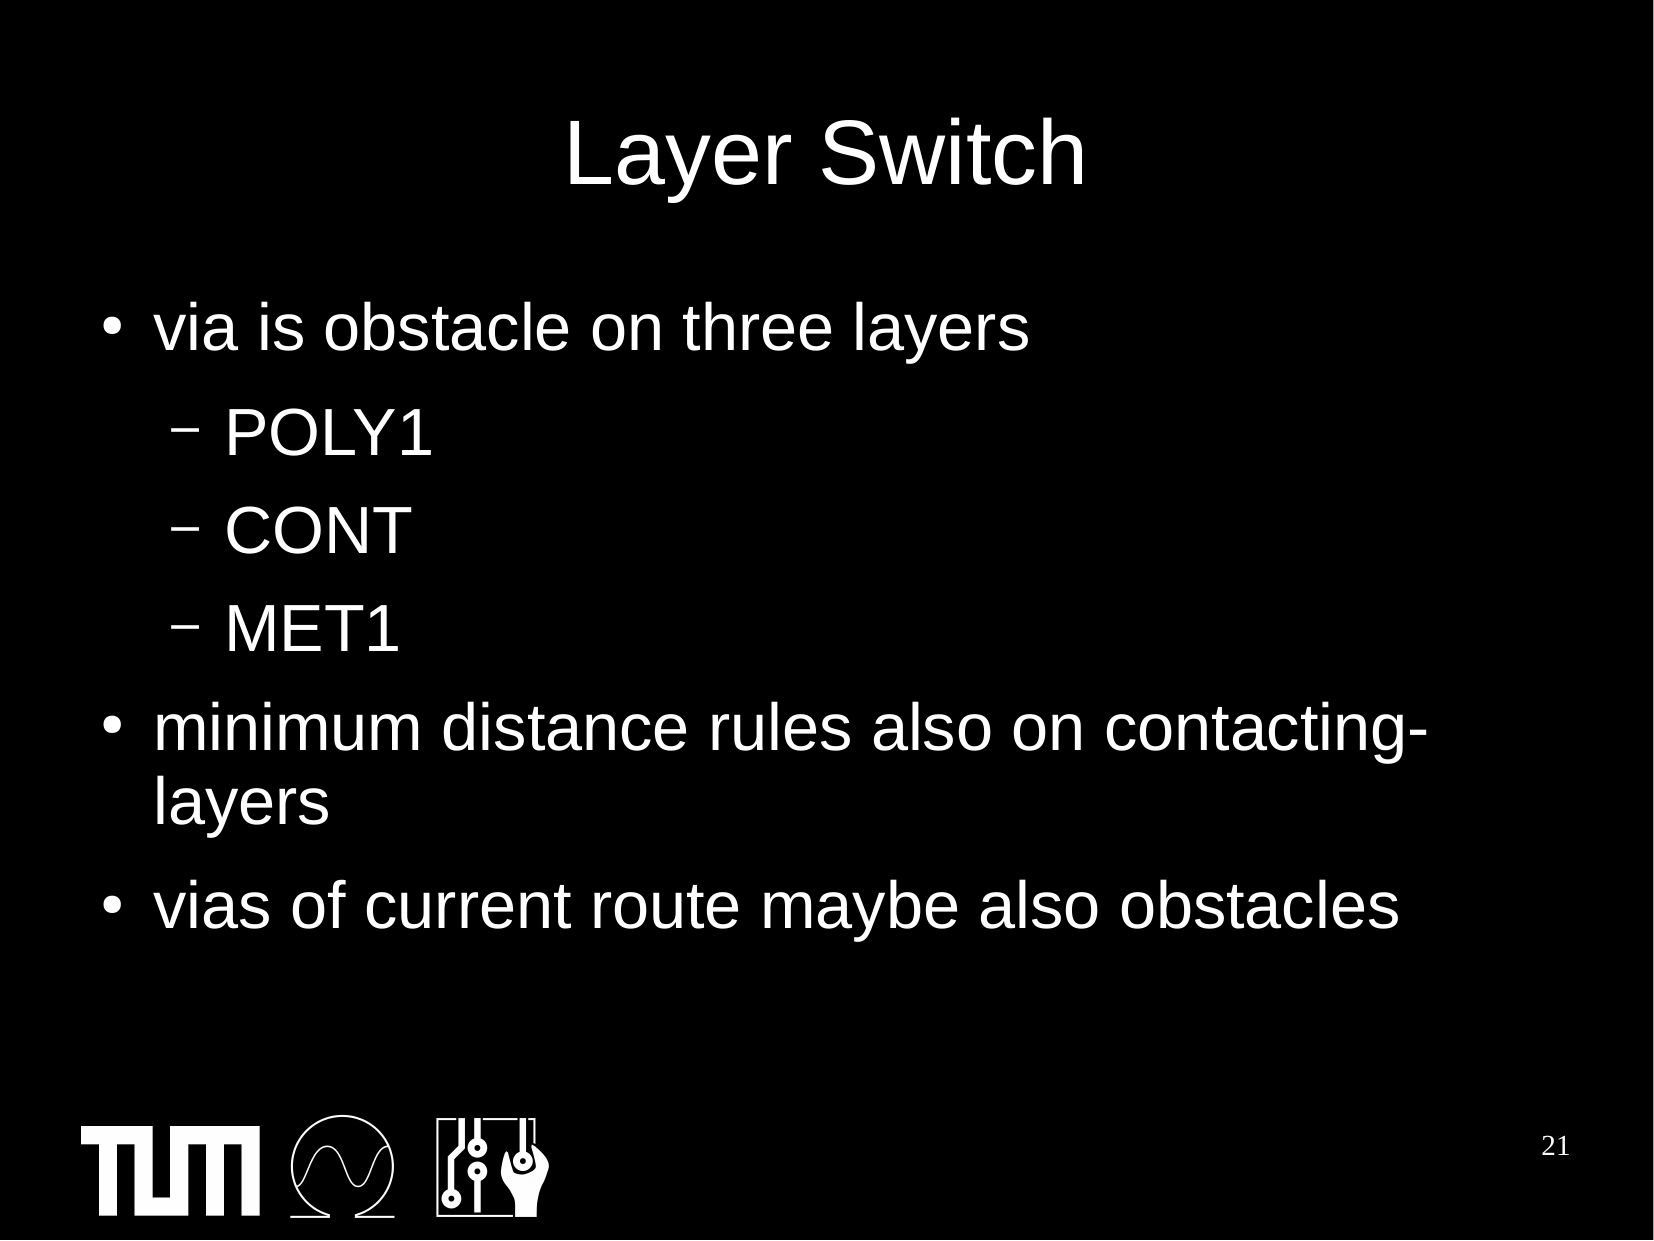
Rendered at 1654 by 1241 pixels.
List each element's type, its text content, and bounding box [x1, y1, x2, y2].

picture [63, 1108, 272, 1227]
picture [425, 1109, 554, 1227]
title Layer Switch [82, 49, 1571, 257]
picture [283, 1109, 402, 1227]
list via is obstacle on three layers POLY1 CONT MET1 minimum distance rules also on contacting-layers vias of current route maybe also obstacles [82, 290, 1571, 1109]
